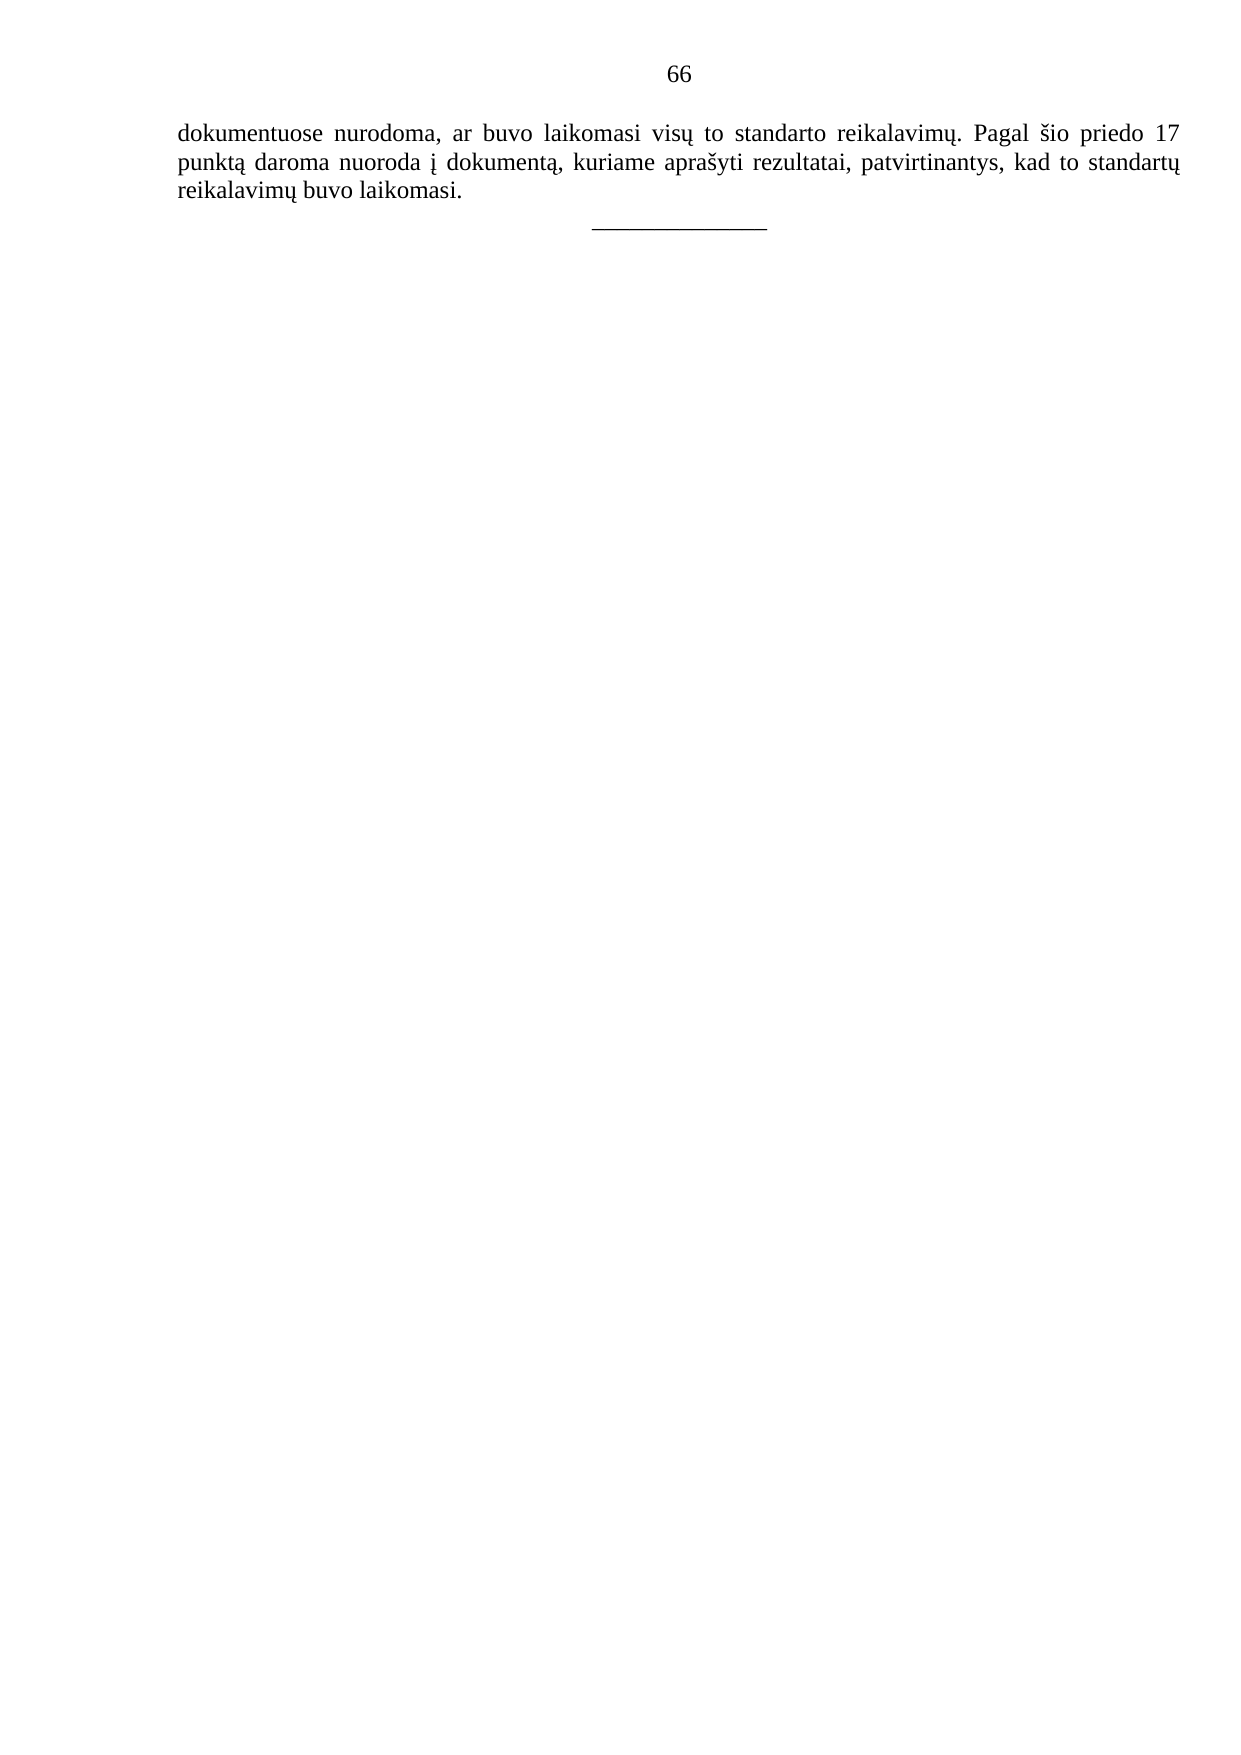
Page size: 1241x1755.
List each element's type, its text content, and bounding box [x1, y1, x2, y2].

text ______________ [177, 204, 1181, 233]
text dokumentuose nurodoma, ar buvo laikomasi visų to standarto reikalavimų. Pagal šio priedo 17 punktą daroma nuoroda į dokumentą, kuriame aprašyti rezultatai, patvirtinantys, kad to standartų reikalavimų buvo laikomasi. [177, 118, 1181, 204]
